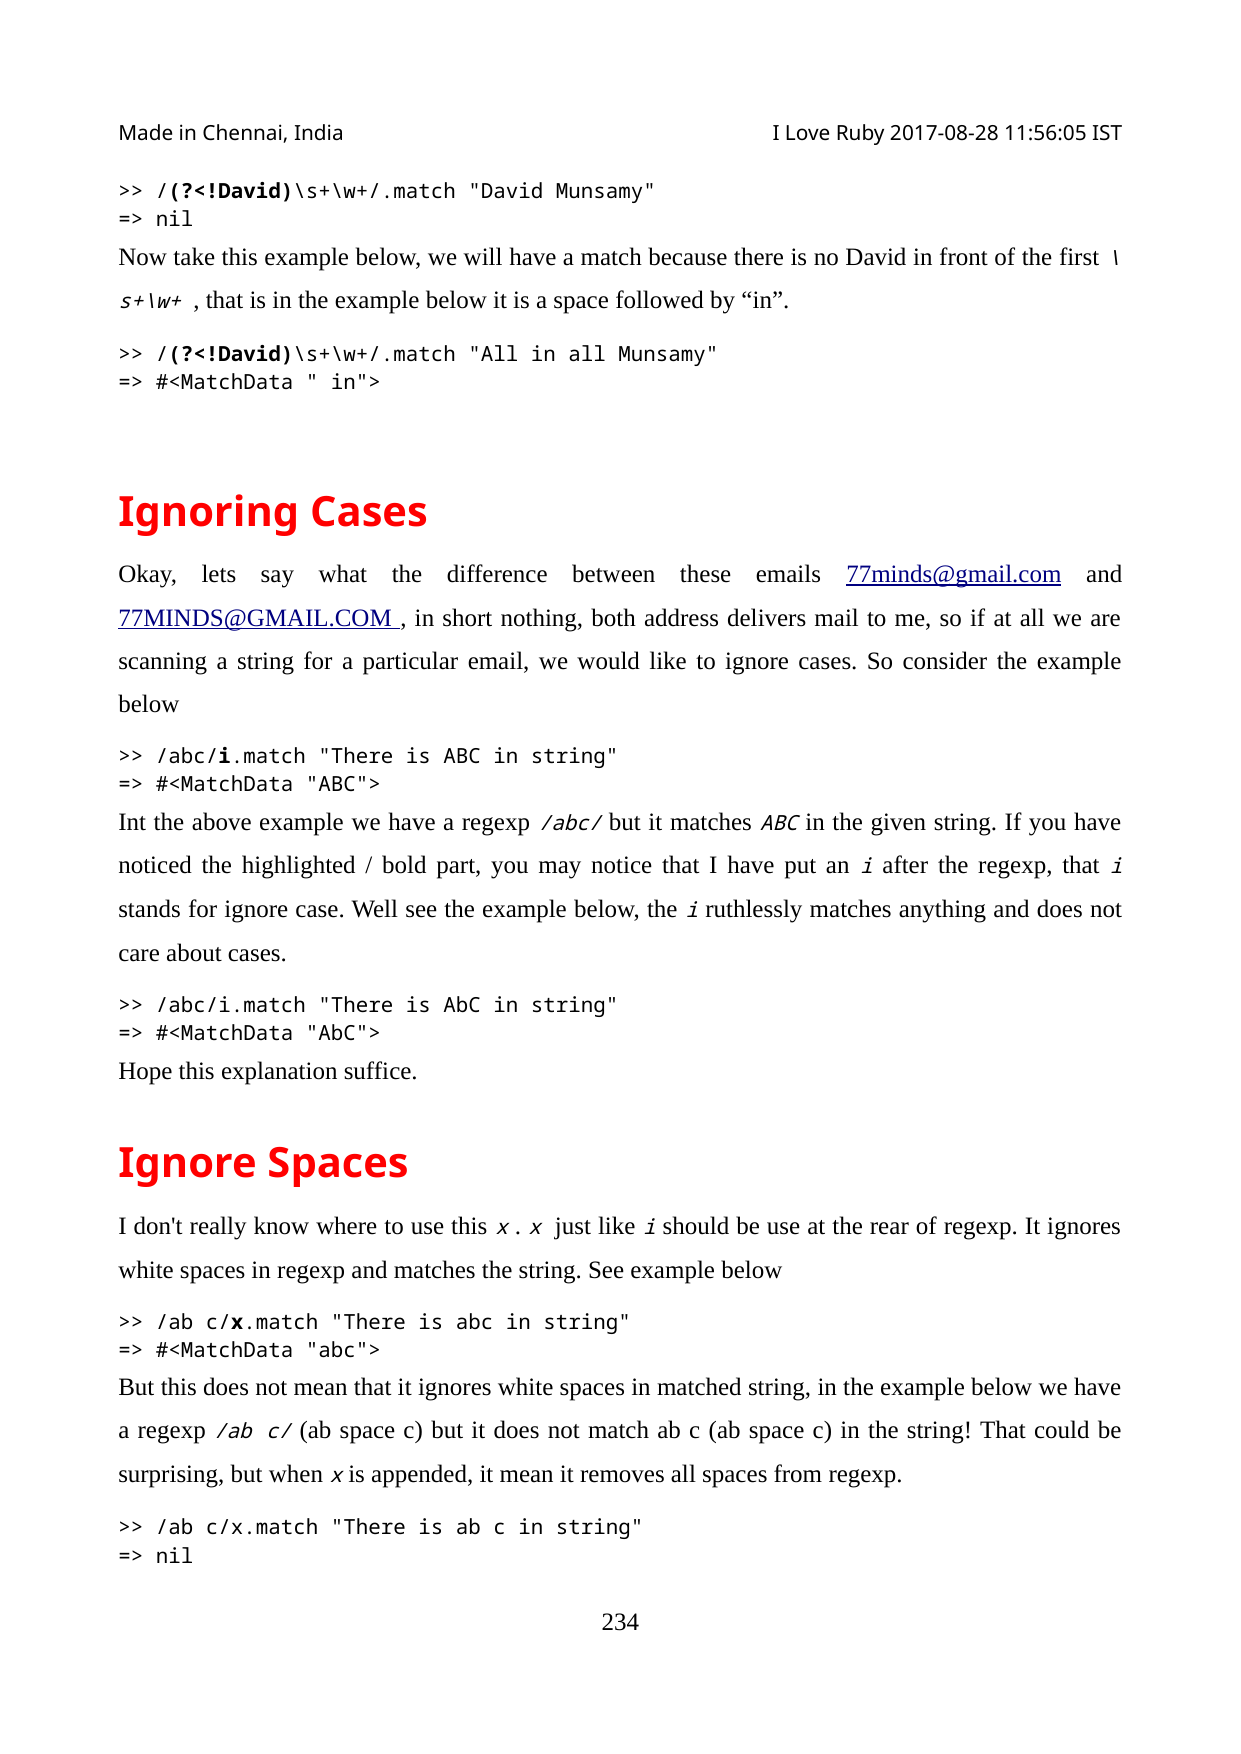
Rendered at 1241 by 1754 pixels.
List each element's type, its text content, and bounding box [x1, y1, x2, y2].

text Okay, lets say what the difference between these emails 77minds@gmail.com and 77MINDS@GMAIL.COM , in short nothing, both address delivers mail to me, so if at all we are scanning a string for a particular email, we would like to ignore cases. So consider the example below [118, 559, 1122, 718]
text >> /(?<!David)\s+\w+/.match "All in all Munsamy" [118, 339, 1122, 367]
text Hope this explanation suffice. [118, 1056, 1122, 1084]
text => #<MatchData "abc"> [118, 1335, 1122, 1364]
text >> /ab c/x.match "There is abc in string" [118, 1307, 1122, 1335]
text I don't really know where to use this x . x just like i should be use at the rear of regexp. It ignores white spaces in regexp and matches the string. See example below [118, 1211, 1122, 1283]
subtitle Ignoring Cases [118, 481, 1122, 538]
text => nil [118, 204, 1122, 233]
subtitle Ignore Spaces [118, 1133, 1122, 1189]
text >> /abc/i.match "There is ABC in string" [118, 741, 1122, 769]
text Now take this example below, we will have a match because there is no David in front of the first \s+\w+ , that is in the example below it is a space followed by “in”. [118, 242, 1122, 315]
text => nil [118, 1541, 1122, 1569]
text => #<MatchData " in"> [118, 367, 1122, 396]
text Int the above example we have a regexp /abc/ but it matches ABC in the given string. If you have noticed the highlighted / bold part, you may notice that I have put an i after the regexp, that i stands for ignore case. Well see the example below, the i ruthlessly matches anything and does not care about cases. [118, 807, 1122, 967]
text >> /abc/i.match "There is AbC in string" [118, 990, 1122, 1018]
text >> /(?<!David)\s+\w+/.match "David Munsamy" [118, 176, 1122, 204]
text But this does not mean that it ignores white spaces in matched string, in the example below we have a regexp /ab c/ (ab space c) but it does not match ab c (ab space c) in the string! That could be surprising, but when x is appended, it mean it removes all spaces from regexp. [118, 1372, 1122, 1489]
text => #<MatchData "AbC"> [118, 1018, 1122, 1047]
text >> /ab c/x.match "There is ab c in string" [118, 1512, 1122, 1541]
text => #<MatchData "ABC"> [118, 769, 1122, 798]
